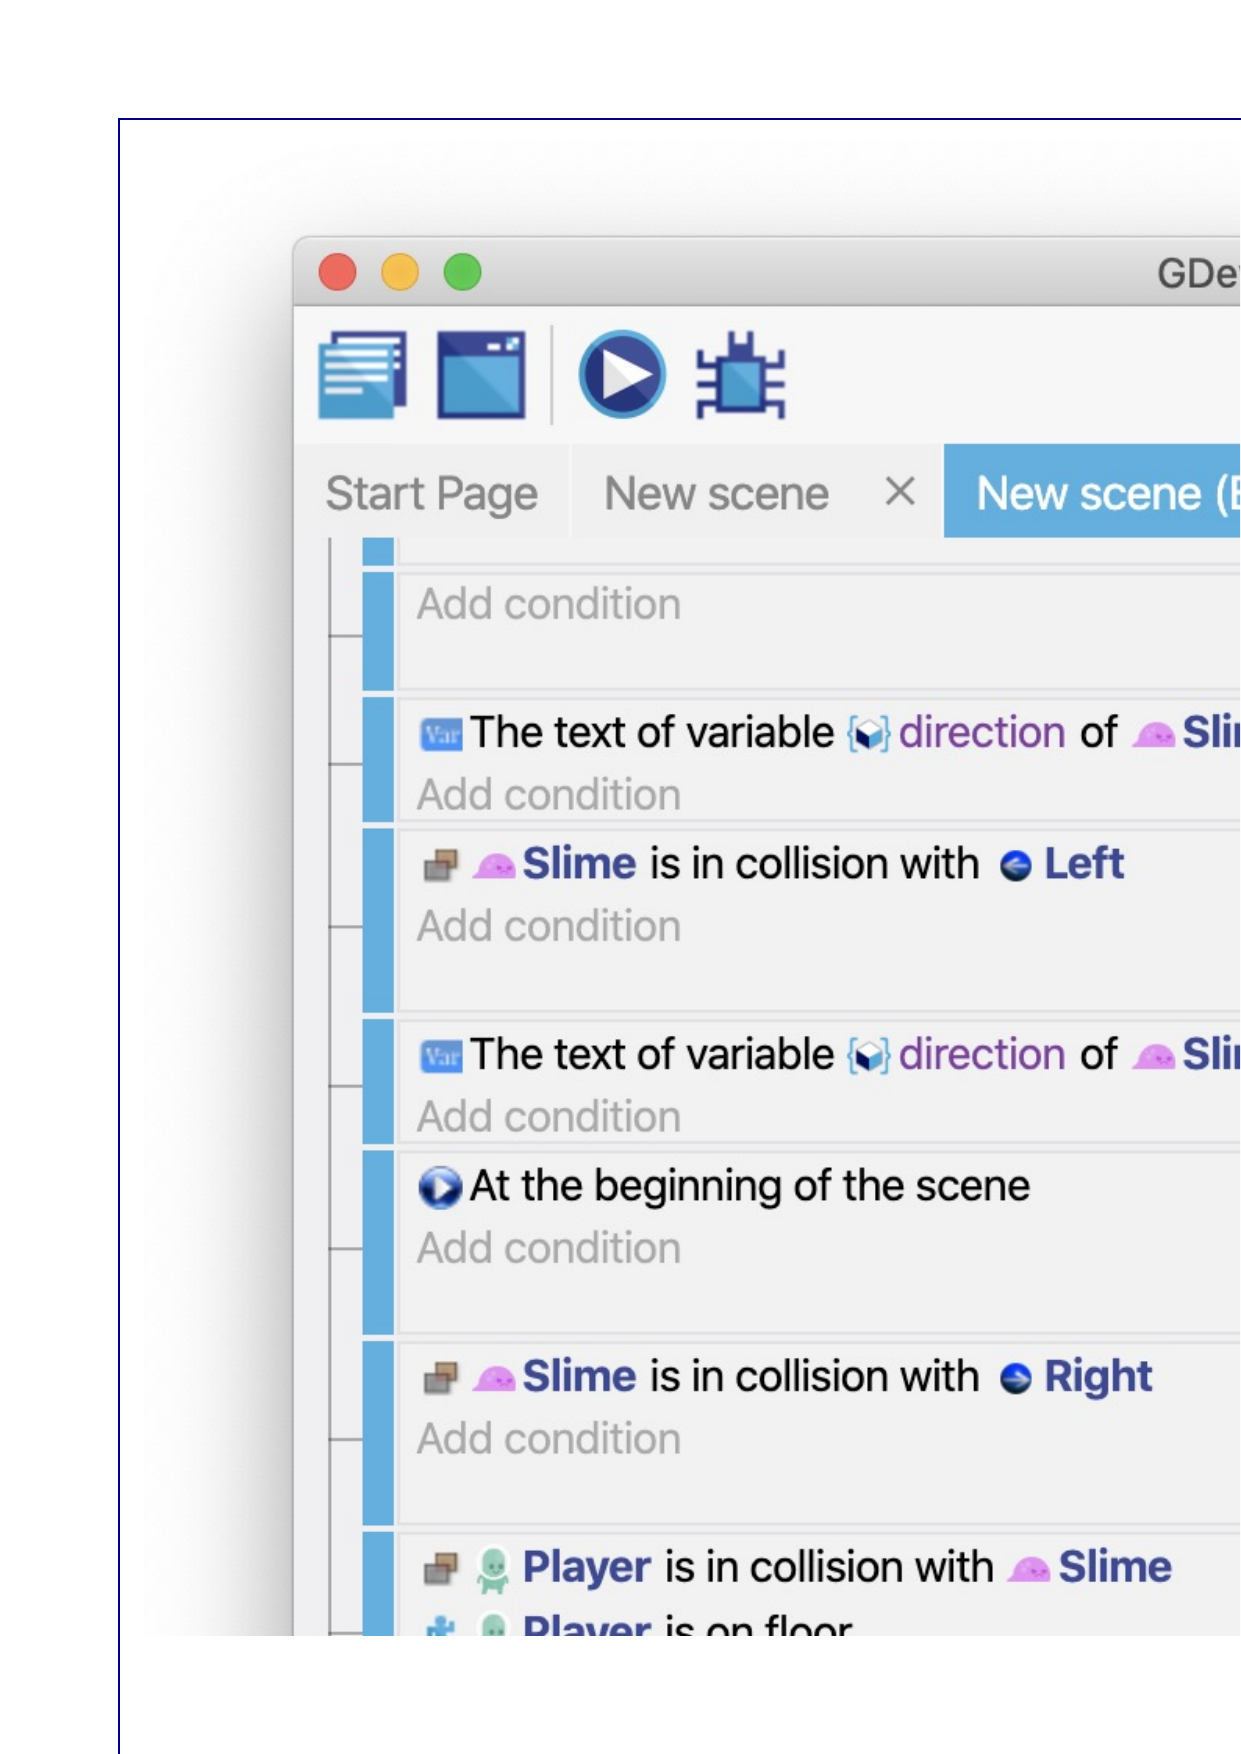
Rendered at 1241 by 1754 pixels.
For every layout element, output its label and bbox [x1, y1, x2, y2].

picture [120, 120, 1241, 1636]
